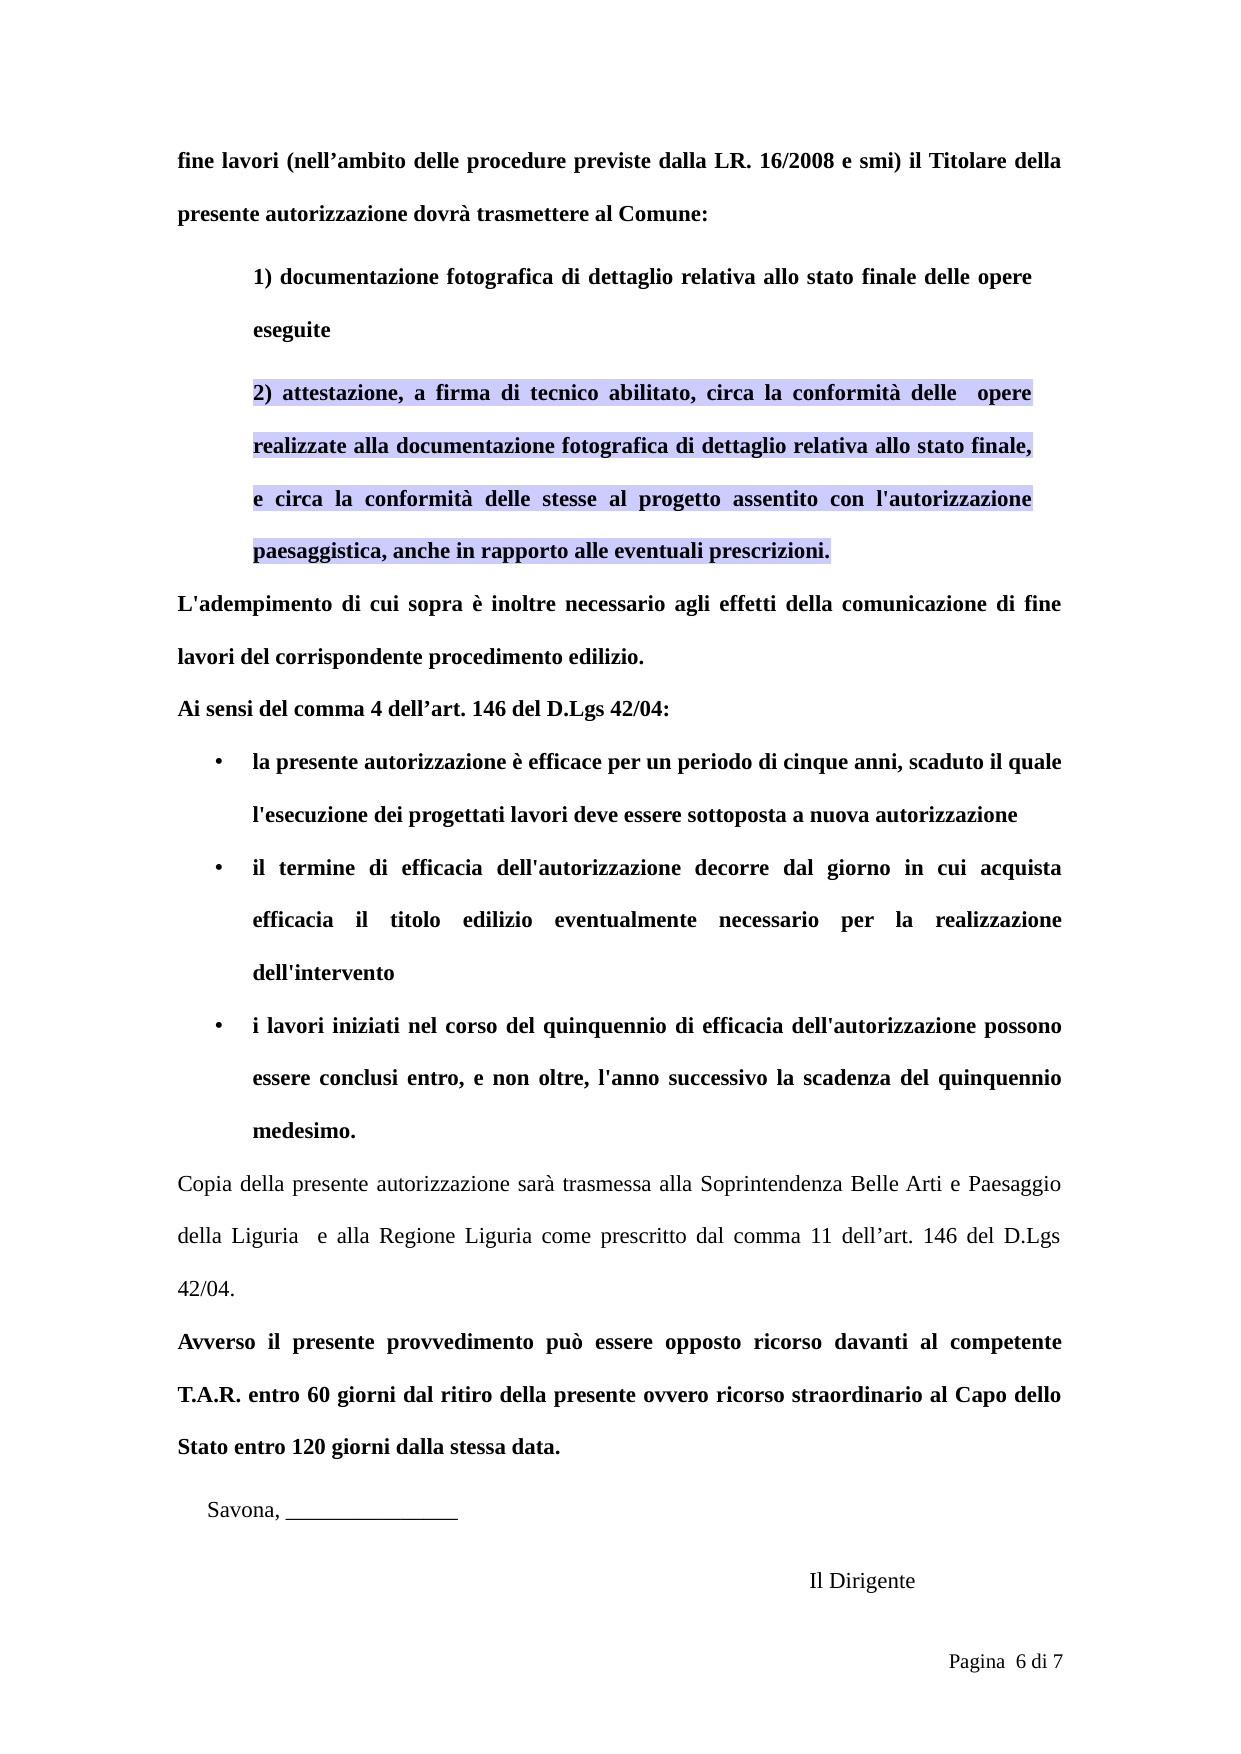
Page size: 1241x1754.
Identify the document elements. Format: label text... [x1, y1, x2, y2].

text fine lavori (nell’ambito delle procedure previste dalla LR. 16/2008 e smi) il Titolare della presente autorizzazione dovrà trasmettere al Comune: [177, 148, 1063, 227]
text Avverso il presente provvedimento può essere opposto ricorso davanti al competente T.A.R. entro 60 giorni dal ritiro della presente ovvero ricorso straordinario al Capo dello Stato entro 120 giorni dalla stessa data. [177, 1328, 1063, 1460]
text Ai sensi del comma 4 dell’art. 146 del D.Lgs 42/04: [177, 696, 1063, 722]
list la presente autorizzazione è efficace per un periodo di cinque anni, scaduto il quale l'esecuzione dei progettati lavori deve essere sottoposta a nuova autorizzazione [215, 748, 1063, 827]
table_header Il Dirigente [662, 1549, 1062, 1614]
list il termine di efficacia dell'autorizzazione decorre dal giorno in cui acquista efficacia il titolo edilizio eventualmente necessario per la realizzazione dell'intervento [215, 854, 1063, 985]
table_header [207, 1549, 662, 1614]
text Copia della presente autorizzazione sarà trasmessa alla Soprintendenza Belle Arti e Paesaggio della Liguria e alla Regione Liguria come prescritto dal comma 11 dell’art. 146 del D.Lgs 42/04. [177, 1170, 1063, 1302]
list 2) attestazione, a firma di tecnico abilitato, circa la conformità delle opere realizzate alla documentazione fotografica di dettaglio relativa allo stato finale, e circa la conformità delle stesse al progetto assentito con l'autorizzazione paesaggistica, anche in rapporto alle eventuali prescrizioni. [253, 379, 1033, 564]
text L'adempimento di cui sopra è inoltre necessario agli effetti della comunicazione di fine lavori del corrispondente procedimento edilizio. [177, 590, 1063, 669]
list 1) documentazione fotografica di dettaglio relativa allo stato finale delle opere eseguite [253, 263, 1033, 342]
list i lavori iniziati nel corso del quinquennio di efficacia dell'autorizzazione possono essere conclusi entro, e non oltre, l'anno successivo la scadenza del quinquennio medesimo. [215, 1012, 1063, 1143]
text Savona, _______________ [207, 1497, 1033, 1523]
